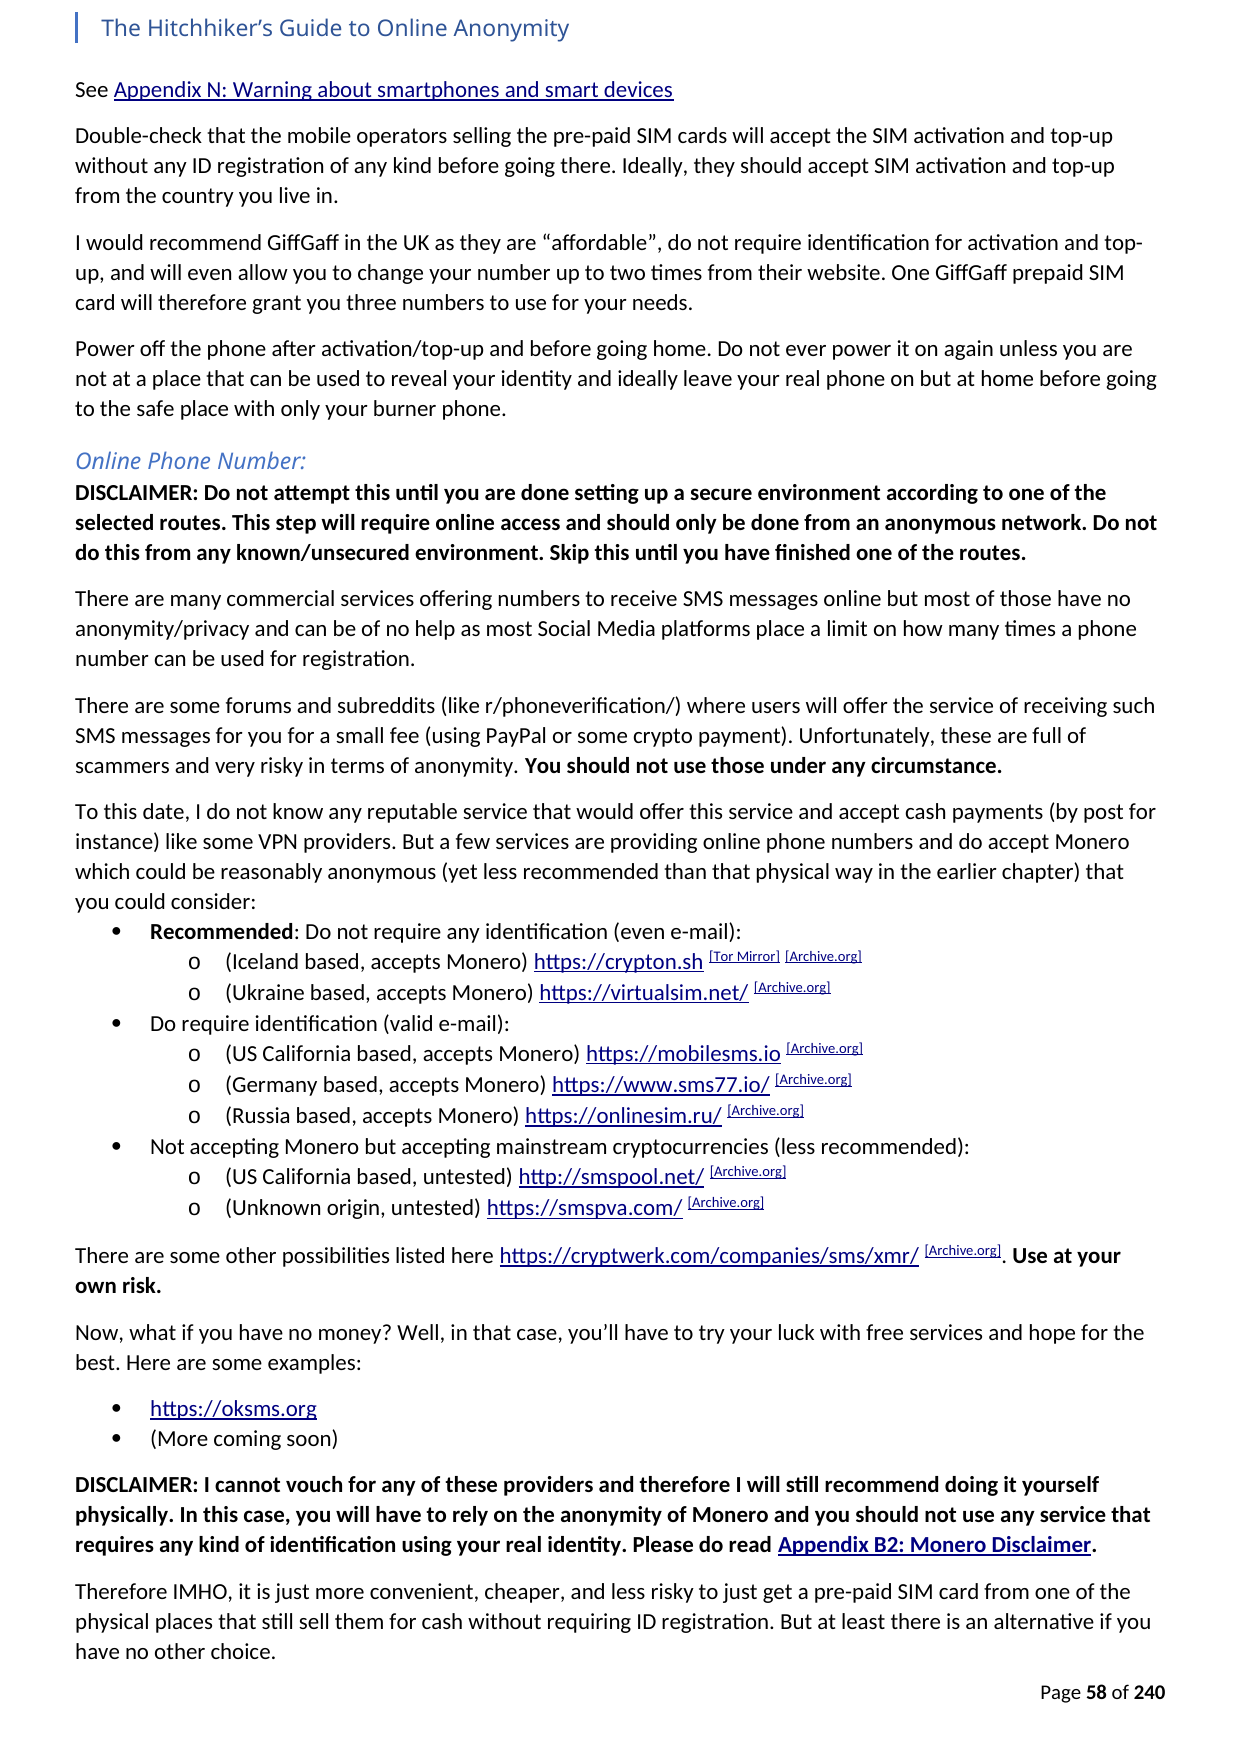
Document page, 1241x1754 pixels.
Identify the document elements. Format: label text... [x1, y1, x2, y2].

list https://oksms.org [112, 1394, 1165, 1422]
text Now, what if you have no money? Well, in that case, you’ll have to try your luck with free services and hope for the best. Here are some examples: [75, 1318, 1165, 1376]
text DISCLAIMER: Do not attempt this until you are done setting up a secure environment according to one of the selected routes. This step will require online access and should only be done from an anonymous network. Do not do this from any known/unsecured environment. Skip this until you have finished one of the routes. [75, 478, 1165, 566]
list (US California based, untested) http://smspool.net/ [Archive.org] [187, 1162, 1165, 1191]
list (Ukraine based, accepts Monero) https://virtualsim.net/ [Archive.org] [187, 978, 1165, 1007]
text DISCLAIMER: I cannot vouch for any of these providers and therefore I will still recommend doing it yourself physically. In this case, you will have to rely on the anonymity of Monero and you should not use any service that requires any kind of identification using your real identity. Please do read Appendix B2: Monero Disclaimer. [75, 1471, 1165, 1558]
list (More coming soon) [112, 1424, 1165, 1452]
subtitle Online Phone Number: [75, 445, 1165, 476]
list Recommended: Do not require any identification (even e-mail): [112, 917, 1165, 945]
list (Germany based, accepts Monero) https://www.sms77.io/ [Archive.org] [187, 1070, 1165, 1099]
text I would recommend GiffGaff in the UK as they are “affordable”, do not require identification for activation and top-up, and will even allow you to change your number up to two times from their website. One GiffGaff prepaid SIM card will therefore grant you three numbers to use for your needs. [75, 228, 1165, 316]
text To this date, I do not know any reputable service that would offer this service and accept cash payments (by post for instance) like some VPN providers. But a few services are providing online phone numbers and do accept Monero which could be reasonably anonymous (yet less recommended than that physical way in the earlier chapter) that you could consider: [75, 797, 1165, 915]
text There are some forums and subreddits (like r/phoneverification/) where users will offer the service of receiving such SMS messages for you for a small fee (using PayPal or some crypto payment). Unfortunately, these are full of scammers and very risky in terms of anonymity. You should not use those under any circumstance. [75, 691, 1165, 779]
list (US California based, accepts Monero) https://mobilesms.io [Archive.org] [187, 1039, 1165, 1068]
text There are some other possibilities listed here https://cryptwerk.com/companies/sms/xmr/ [Archive.org]. Use at your own risk. [75, 1241, 1165, 1299]
list (Iceland based, accepts Monero) https://crypton.sh [Tor Mirror] [Archive.org] [187, 947, 1165, 976]
text Double-check that the mobile operators selling the pre-paid SIM cards will accept the SIM activation and top-up without any ID registration of any kind before going there. Ideally, they should accept SIM activation and top-up from the country you live in. [75, 122, 1165, 209]
text See Appendix N: Warning about smartphones and smart devices [75, 75, 1165, 103]
text There are many commercial services offering numbers to receive SMS messages online but most of those have no anonymity/privacy and can be of no help as most Social Media platforms place a limit on how many times a phone number can be used for registration. [75, 584, 1165, 672]
list (Russia based, accepts Monero) https://onlinesim.ru/ [Archive.org] [187, 1101, 1165, 1130]
text Therefore IMHO, it is just more convenient, cheaper, and less risky to just get a pre-paid SIM card from one of the physical places that still sell them for cash without requiring ID registration. But at least there is an alternative if you have no other choice. [75, 1577, 1165, 1665]
text Power off the phone after activation/top-up and before going home. Do not ever power it on again unless you are not at a place that can be used to reveal your identity and ideally leave your real phone on but at home before going to the safe place with only your burner phone. [75, 334, 1165, 422]
list Do require identification (valid e-mail): [112, 1009, 1165, 1037]
list (Unknown origin, untested) https://smspva.com/ [Archive.org] [187, 1193, 1165, 1223]
list Not accepting Monero but accepting mainstream cryptocurrencies (less recommended): [112, 1132, 1165, 1160]
